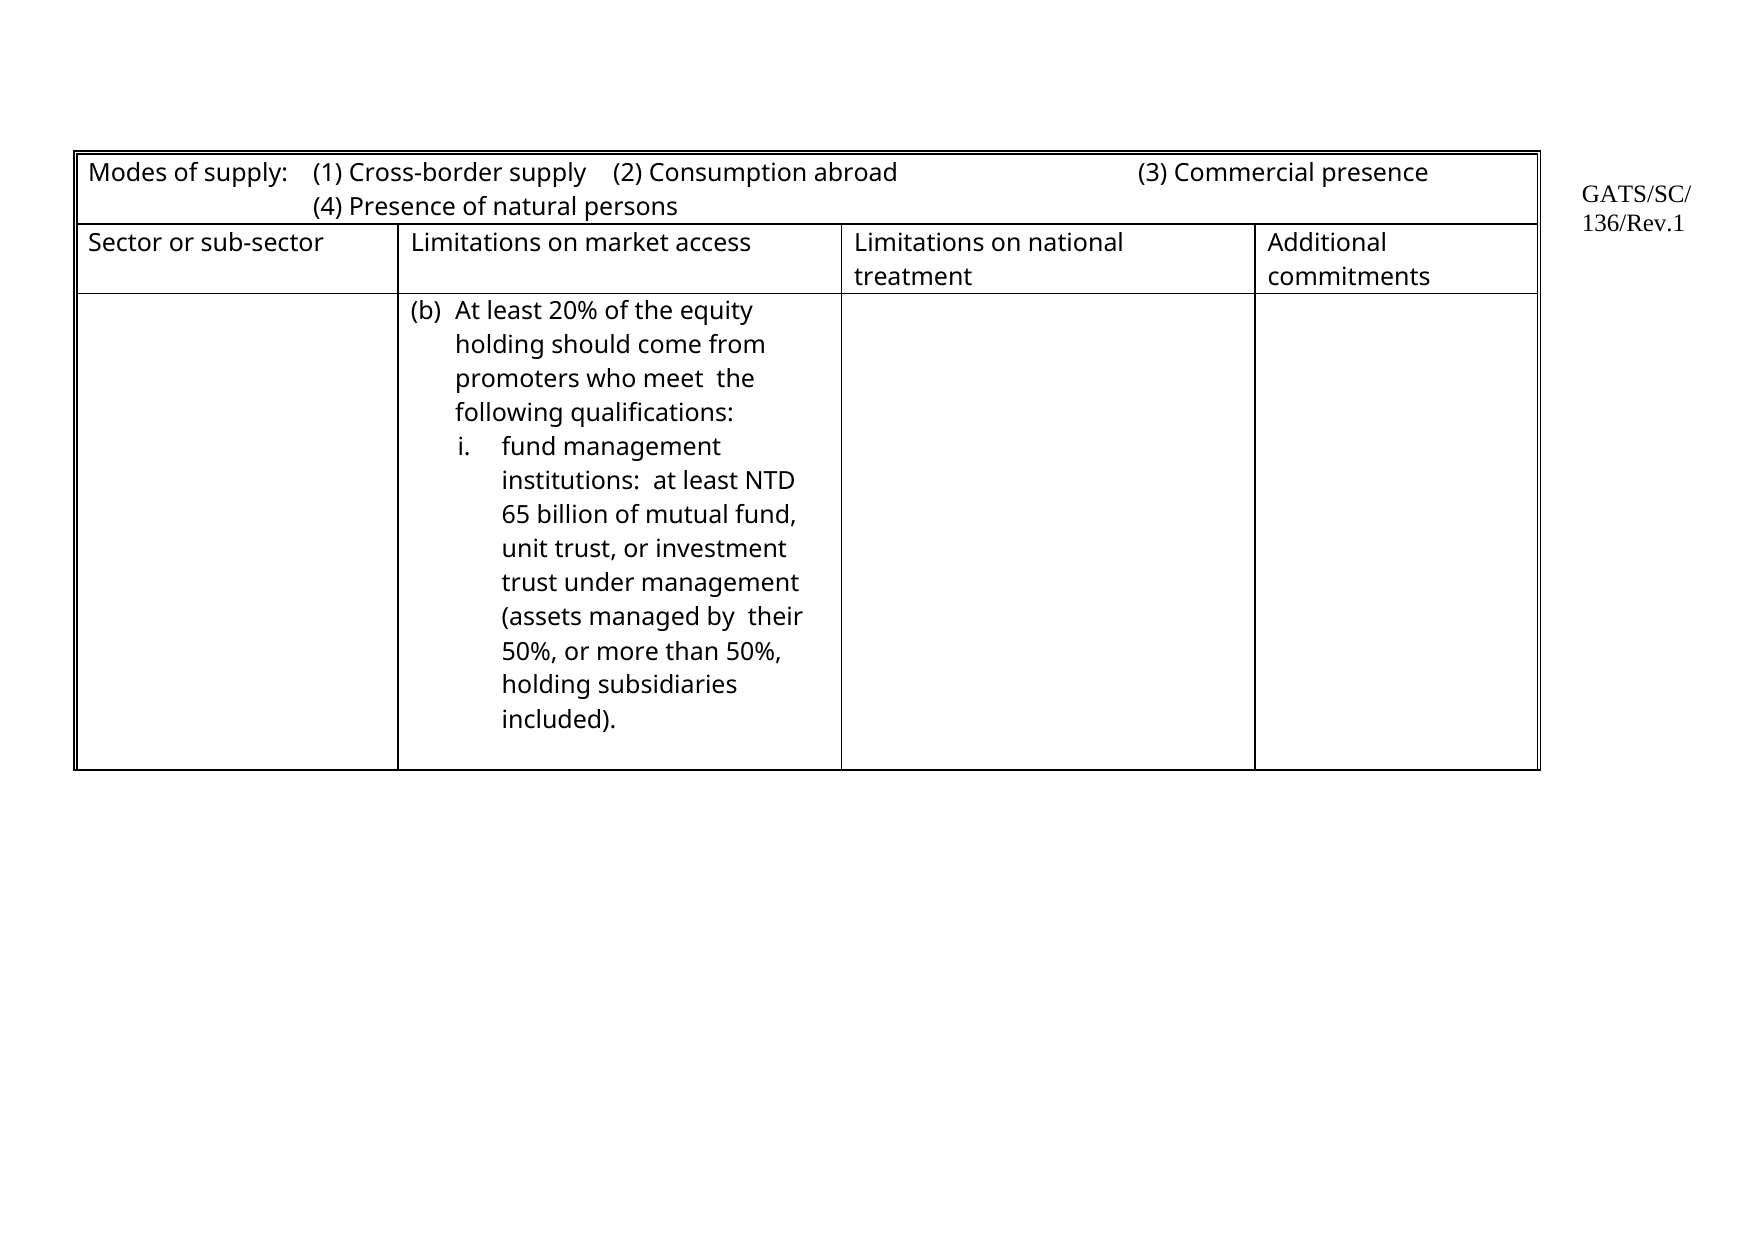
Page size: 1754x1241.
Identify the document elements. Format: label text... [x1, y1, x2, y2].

table_cell [842, 294, 1254, 769]
table_cell Limitations on market access [399, 225, 841, 292]
table_cell (b) At least 20% of the equity holding should come from promoters who meet the following qualifications: i. fund management institutions: at least NTD 65 billion of mutual fund, unit trust, or investment trust under management (assets managed by their 50%, or more than 50%, holding subsidiaries included). [399, 294, 841, 769]
table_cell [78, 294, 397, 769]
table_cell [1256, 294, 1537, 769]
table_cell Limitations on national treatment [842, 225, 1254, 292]
table_header Modes of supply: (1) Cross-border supply (2) Consumption abroad (3) Commercial presence (4) Presence of natural persons [78, 155, 1537, 223]
table_cell Sector or sub-sector [78, 225, 397, 292]
table_cell Additional commitments [1256, 225, 1537, 292]
